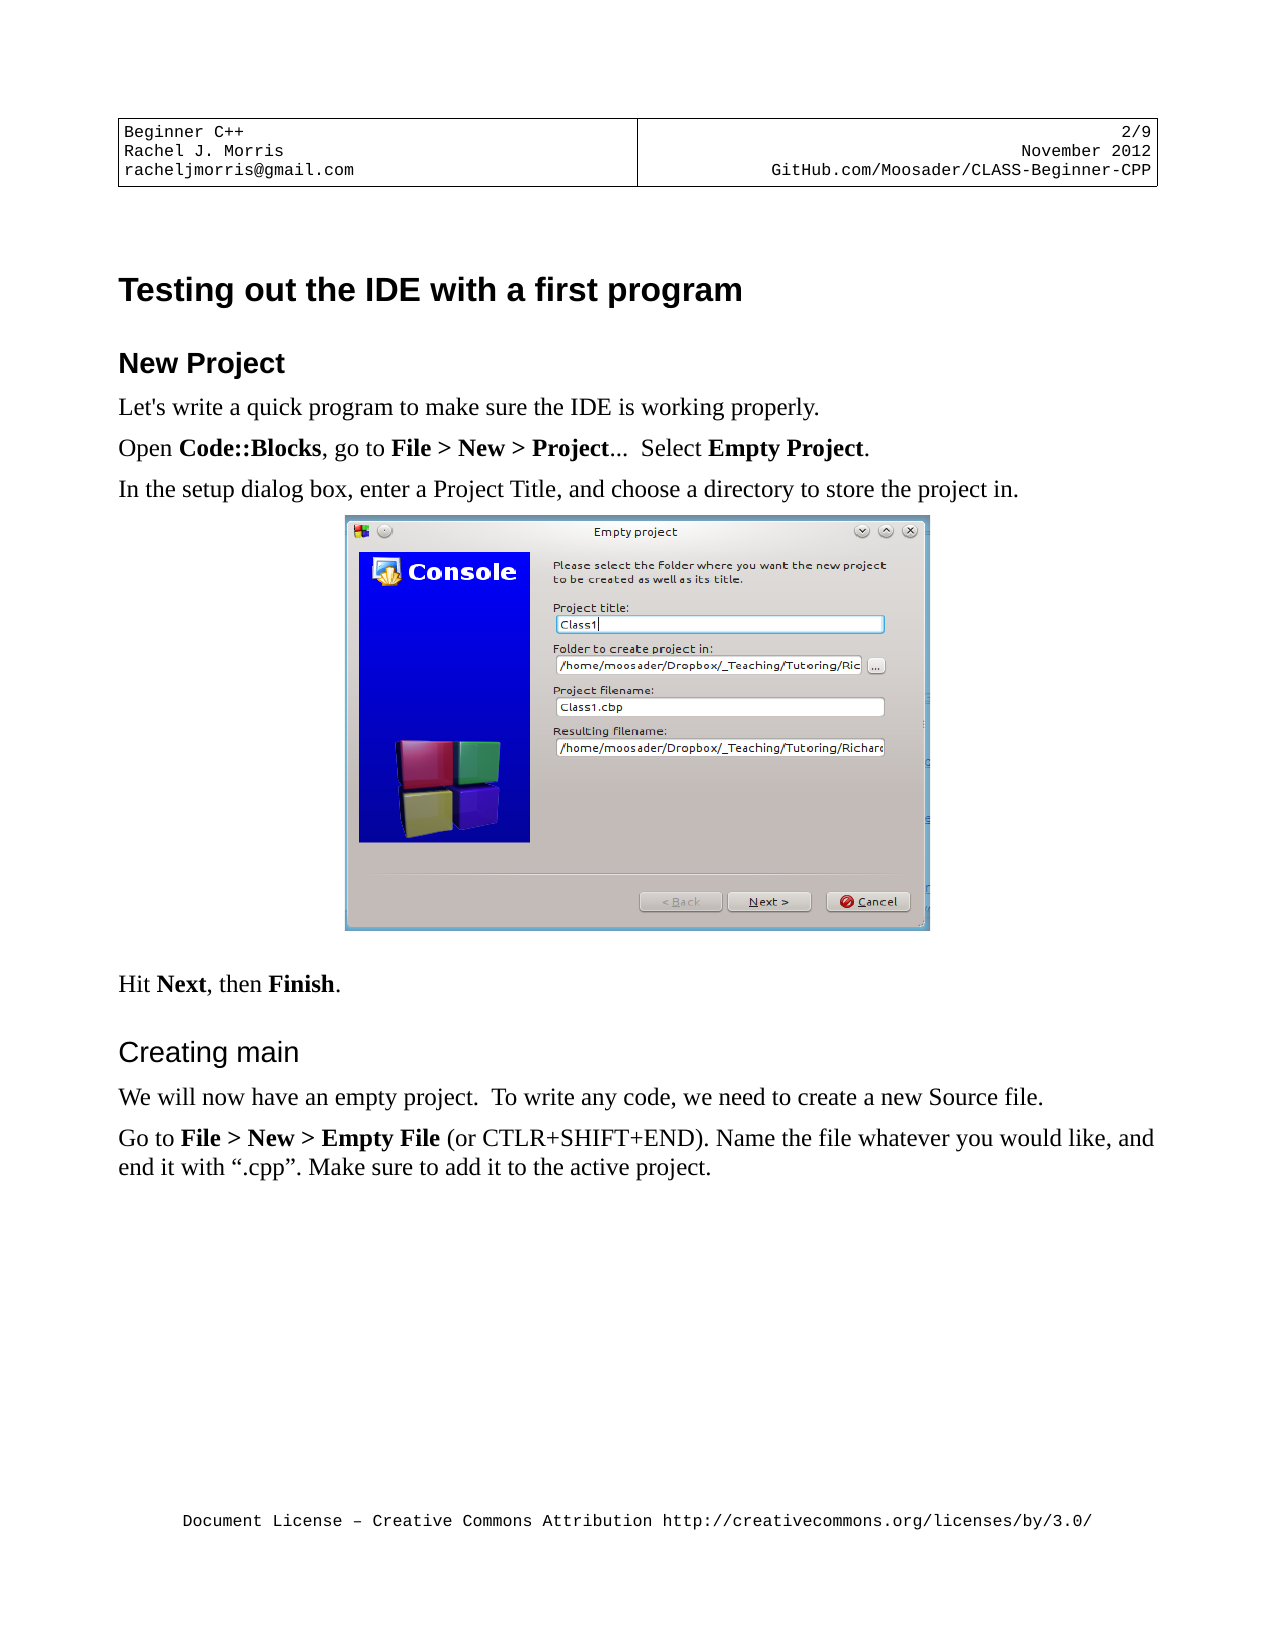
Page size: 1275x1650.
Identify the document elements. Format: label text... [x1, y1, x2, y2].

subtitle Creating main [118, 1036, 1157, 1069]
picture [344, 515, 931, 931]
subtitle New Project [118, 346, 1157, 379]
text Hit Next, then Finish. [118, 969, 1157, 998]
text Open Code::Blocks, go to File > New > Project... Select Empty Project. [118, 433, 1157, 462]
text We will now have an empty project. To write any code, we need to create a new Source file. [118, 1082, 1157, 1110]
text Let's write a quick program to make sure the IDE is working properly. [118, 392, 1157, 421]
text In the setup dialog box, enter a Project Title, and choose a directory to store the project in. [118, 474, 1157, 503]
subtitle Testing out the IDE with a first program [118, 269, 1157, 308]
text Go to File > New > Empty File (or CTLR+SHIFT+END). Name the file whatever you would like, and end it with “.cpp”. Make sure to add it to the active project. [118, 1123, 1157, 1180]
